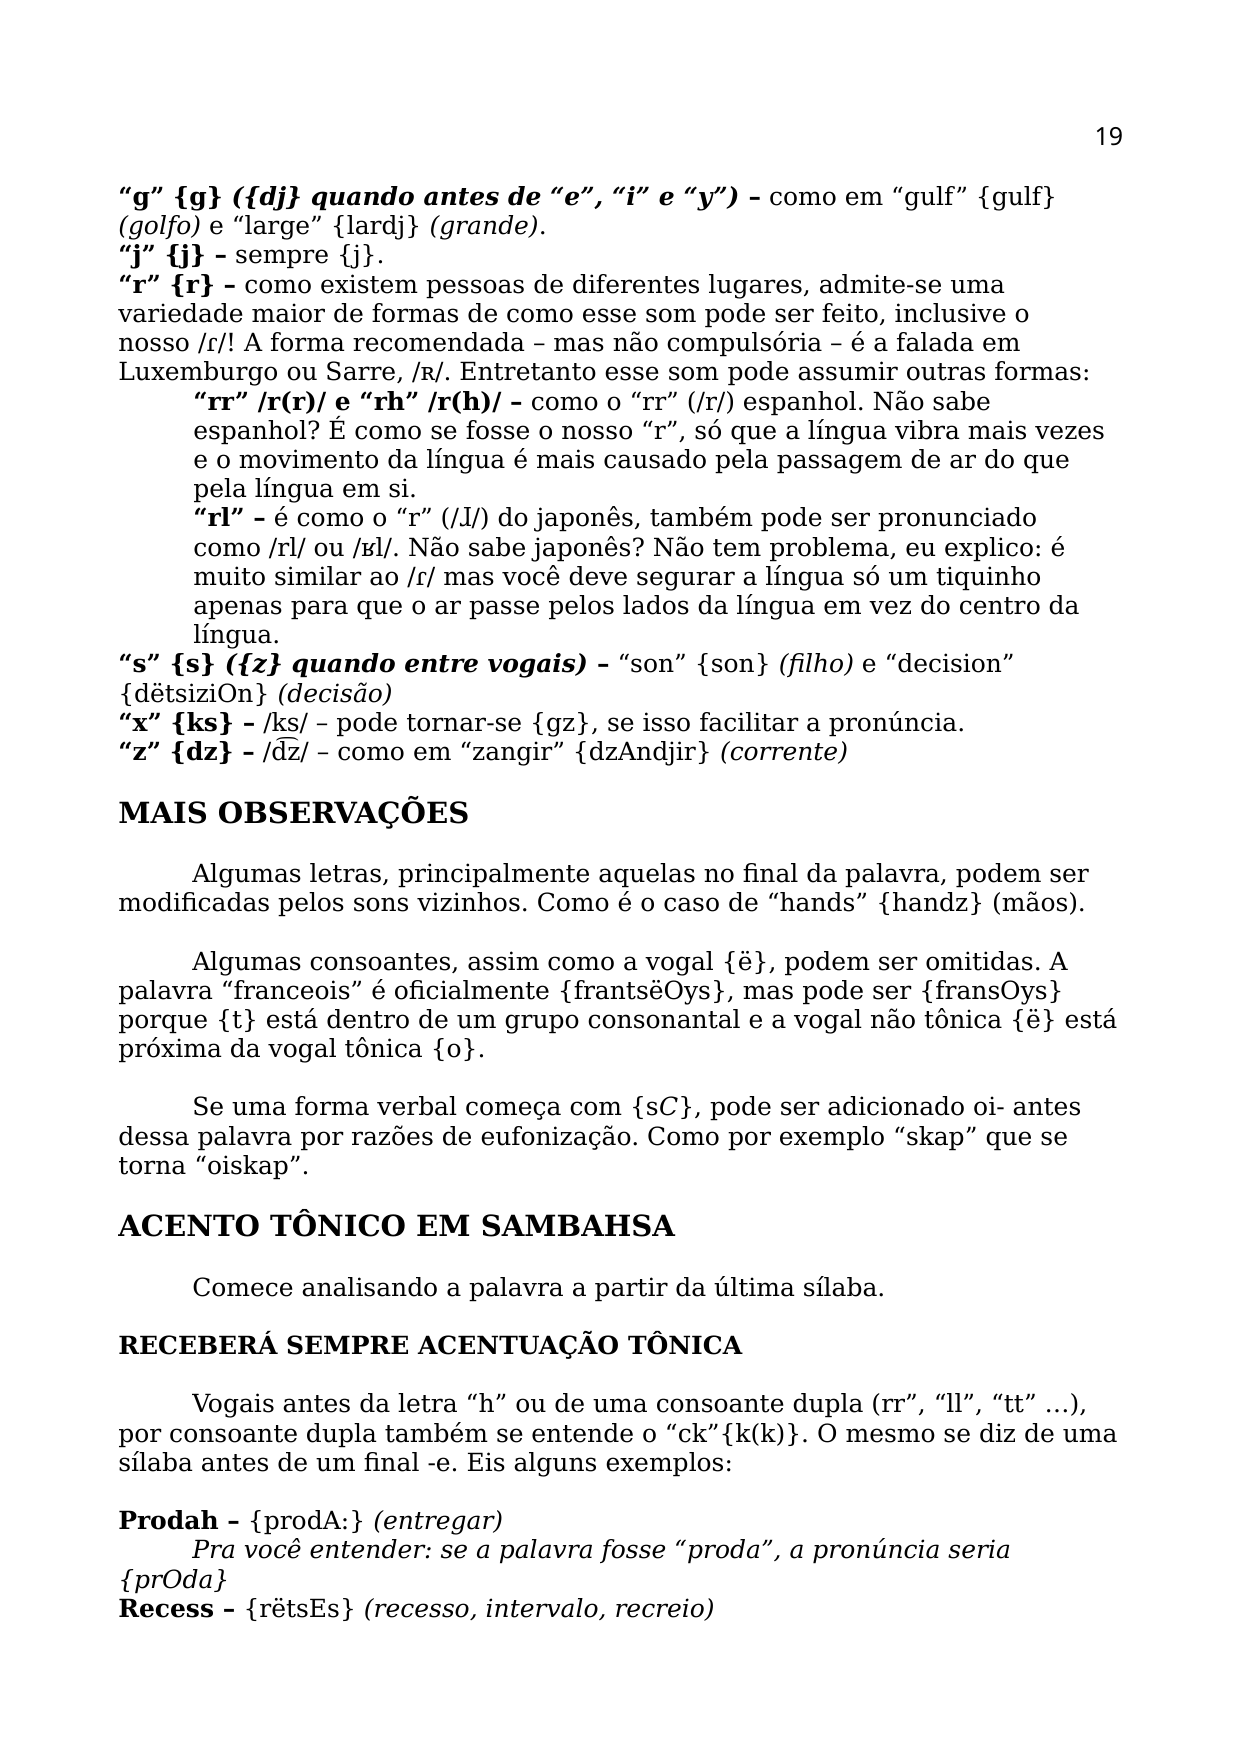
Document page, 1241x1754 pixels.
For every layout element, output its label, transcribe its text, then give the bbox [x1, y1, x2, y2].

subtitle RECEBERÁ SEMPRE ACENTUAÇÃO TÔNICA [118, 1331, 1123, 1360]
text “j” {j} – sempre {j}. [118, 240, 1123, 269]
text Se uma forma verbal começa com {sC}, pode ser adicionado oi- antes dessa palavra por razões de eufonização. Como por exemplo “skap” que se torna “oiskap”. [118, 1093, 1123, 1180]
subtitle ACENTO TÔNICO EM SAMBAHSA [118, 1209, 1123, 1243]
text “r” {r} – como existem pessoas de diferentes lugares, admite-se uma variedade maior de formas de como esse som pode ser feito, inclusive o nosso /ɾ/! A forma recomendada – mas não compulsória – é a falada em Luxemburgo ou Sarre, /ʀ/. Entretanto esse som pode assumir outras formas: [118, 269, 1123, 386]
text “s” {s} ({z} quando entre vogais) – “son” {son} (filho) e “decision” {dëtsiziOn} (decisão) [118, 649, 1123, 708]
text Prodah – {prodA:} (entregar) Pra você entender: se a palavra fosse “proda”, a pronúncia seria {prOda} [118, 1506, 1123, 1594]
text Vogais antes da letra “h” ou de uma consoante dupla (rr”, “ll”, “tt” …), por consoante dupla também se entende o “ck”{k(k)}. O mesmo se diz de uma sílaba antes de um final -e. Eis alguns exemplos: [118, 1389, 1123, 1477]
text Comece analisando a palavra a partir da última sílaba. [118, 1273, 1123, 1302]
text “rl” – é como o “r” (/ɺ/) do japonês, também pode ser pronunciado como /rl/ ou /ʁl/. Não sabe japonês? Não tem problema, eu explico: é muito similar ao /ɾ/ mas você deve segurar a língua só um tiquinho apenas para que o ar passe pelos lados da língua em vez do centro da língua. [193, 503, 1123, 649]
text Algumas letras, principalmente aquelas no final da palavra, podem ser modificadas pelos sons vizinhos. Como é o caso de “hands” {handz} (mãos). [118, 859, 1123, 918]
text “x” {ks} – /ks/ – pode tornar-se {gz}, se isso facilitar a pronúncia. [118, 708, 1123, 737]
text Recess – {rëtsEs} (recesso, intervalo, recreio) [118, 1594, 1123, 1623]
subtitle MAIS OBSERVAÇÕES [118, 796, 1123, 830]
text “g” {g} ({dj} quando antes de “e”, “i” e “y”) – como em “gulf” {gulf} (golfo) e “large” {lardj} (grande). [118, 182, 1123, 240]
text “z” {dz} – /d͡z/ – como em “zangir” {dzAndjir} (corrente) [118, 737, 1123, 767]
text Algumas consoantes, assim como a vogal {ë}, podem ser omitidas. A palavra “franceois” é oficialmente {frantsëOys}, mas pode ser {fransOys} porque {t} está dentro de um grupo consonantal e a vogal não tônica {ë} está próxima da vogal tônica {o}. [118, 947, 1123, 1063]
text “rr” /r(r)/ e “rh” /r(h)/ – como o “rr” (/r/) espanhol. Não sabe espanhol? É como se fosse o nosso “r”, só que a língua vibra mais vezes e o movimento da língua é mais causado pela passagem de ar do que pela língua em si. [193, 386, 1123, 503]
